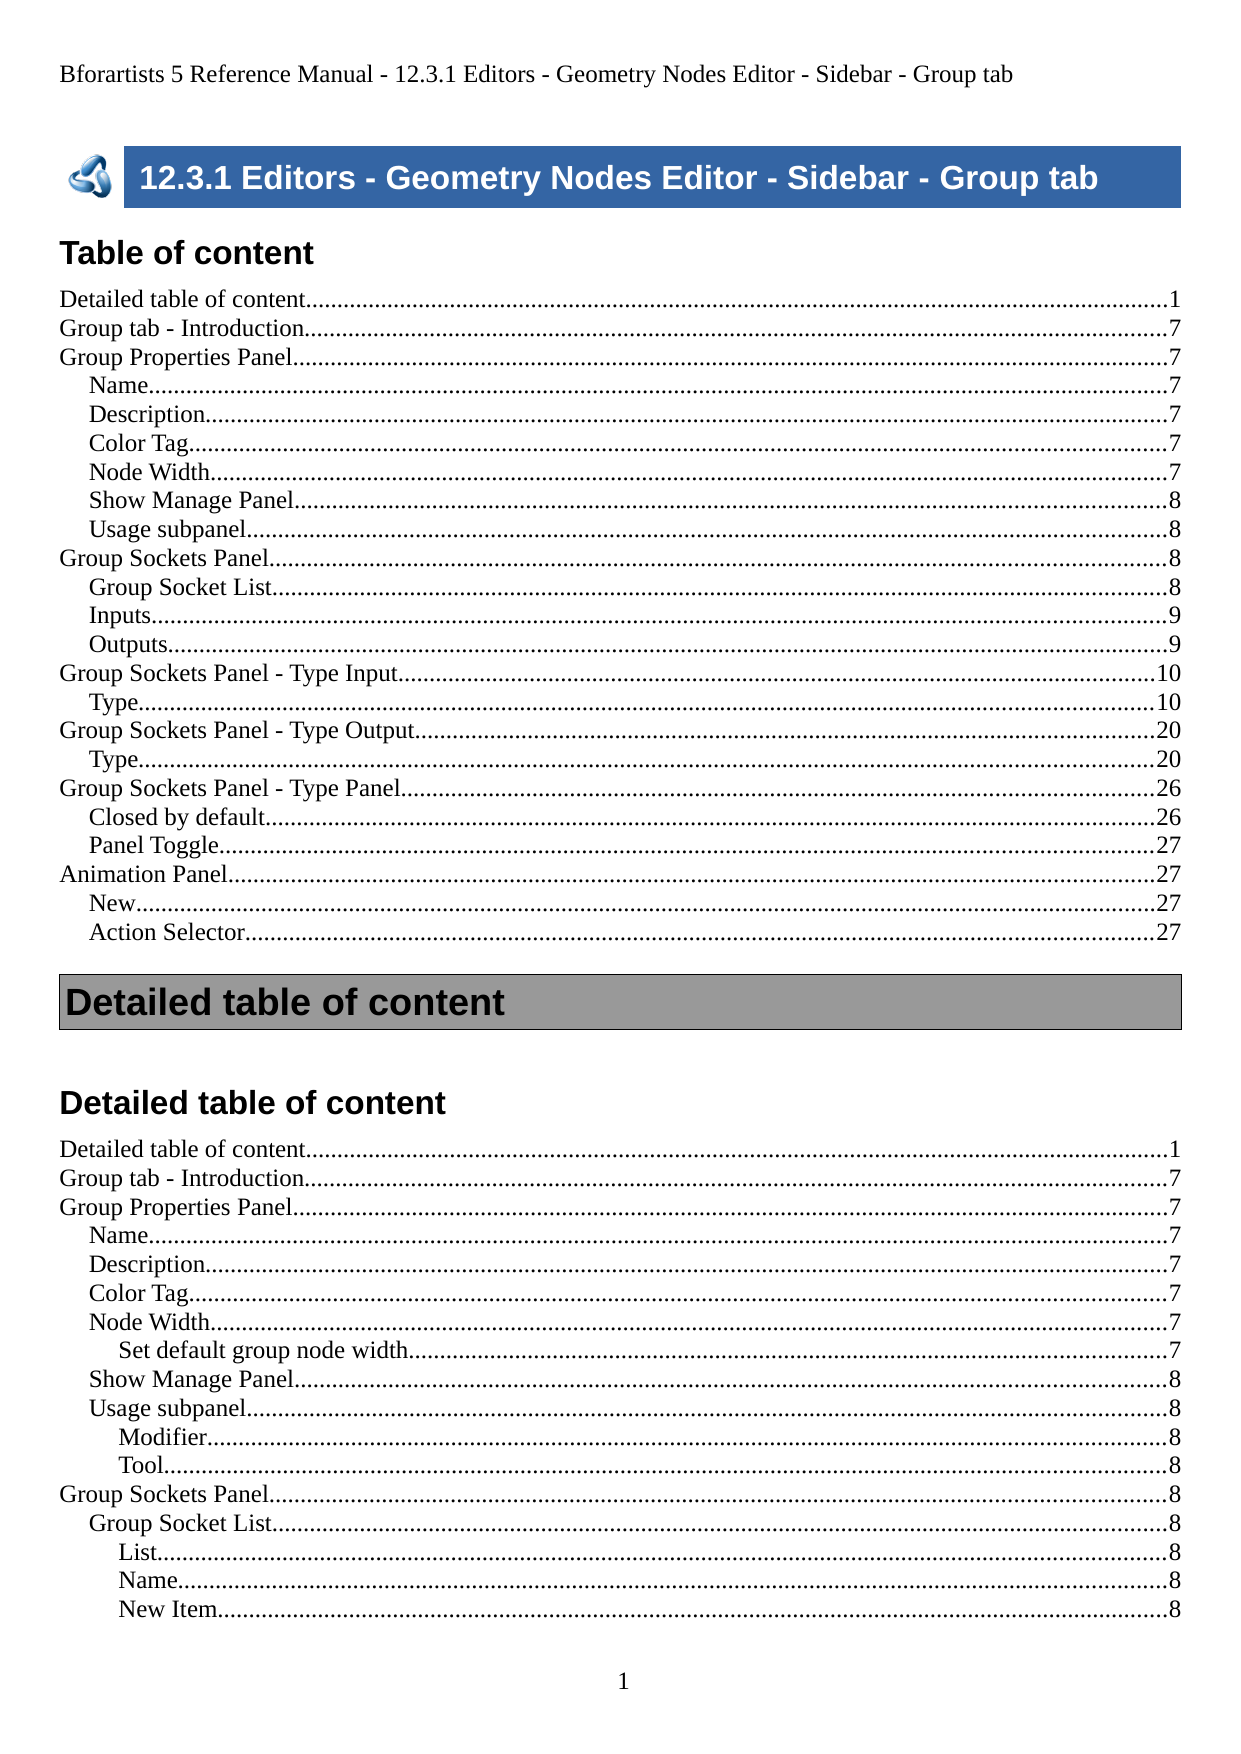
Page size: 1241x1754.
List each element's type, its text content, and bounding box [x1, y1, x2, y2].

subtitle Detailed table of content [59, 1083, 1181, 1122]
text Group Socket List 8 [88, 1508, 1181, 1537]
text Panel Toggle 27 [88, 830, 1181, 859]
table_header [59, 146, 124, 208]
text Name 7 [88, 370, 1181, 399]
text Group Sockets Panel 8 [59, 1479, 1181, 1508]
text Usage subpanel 8 [88, 514, 1181, 543]
text Type 20 [88, 744, 1181, 773]
table_header Detailed table of content [60, 975, 1181, 1029]
text New 27 [88, 888, 1181, 917]
text Group tab - Introduction 7 [59, 313, 1181, 342]
text New Item 8 [118, 1594, 1181, 1623]
text Group Sockets Panel - Type Panel 26 [59, 773, 1181, 802]
text List 8 [118, 1537, 1181, 1565]
text Description 7 [88, 399, 1181, 428]
text Animation Panel 27 [59, 859, 1181, 888]
text Node Width 7 [88, 1307, 1181, 1335]
text Show Manage Panel 8 [88, 1364, 1181, 1393]
picture [65, 152, 114, 201]
text Group Sockets Panel 8 [59, 543, 1181, 572]
text Detailed table of content 1 [59, 284, 1181, 313]
subtitle Table of content [59, 233, 1181, 272]
text Usage subpanel 8 [88, 1393, 1181, 1422]
text Node Width 7 [88, 457, 1181, 485]
text Outputs 9 [88, 629, 1181, 658]
text Set default group node width 7 [118, 1335, 1181, 1364]
text Modifier 8 [118, 1422, 1181, 1450]
text Action Selector 27 [88, 917, 1181, 945]
text Show Manage Panel 8 [88, 485, 1181, 514]
text Description 7 [88, 1249, 1181, 1278]
text Name 8 [118, 1565, 1181, 1594]
table_header 12.3.1 Editors - Geometry Nodes Editor - Sidebar - Group tab [124, 146, 1181, 208]
text Type 10 [88, 687, 1181, 715]
text Tool 8 [118, 1450, 1181, 1479]
text Group Sockets Panel - Type Output 20 [59, 715, 1181, 744]
text Inputs 9 [88, 600, 1181, 629]
text Color Tag 7 [88, 428, 1181, 457]
text Name 7 [88, 1220, 1181, 1249]
text Closed by default 26 [88, 802, 1181, 830]
text Group Socket List 8 [88, 572, 1181, 600]
text Color Tag 7 [88, 1278, 1181, 1307]
text Detailed table of content 1 [59, 1134, 1181, 1163]
text Group Sockets Panel - Type Input 10 [59, 658, 1181, 687]
text Group tab - Introduction 7 [59, 1163, 1181, 1192]
text Group Properties Panel 7 [59, 1192, 1181, 1220]
text Group Properties Panel 7 [59, 342, 1181, 370]
